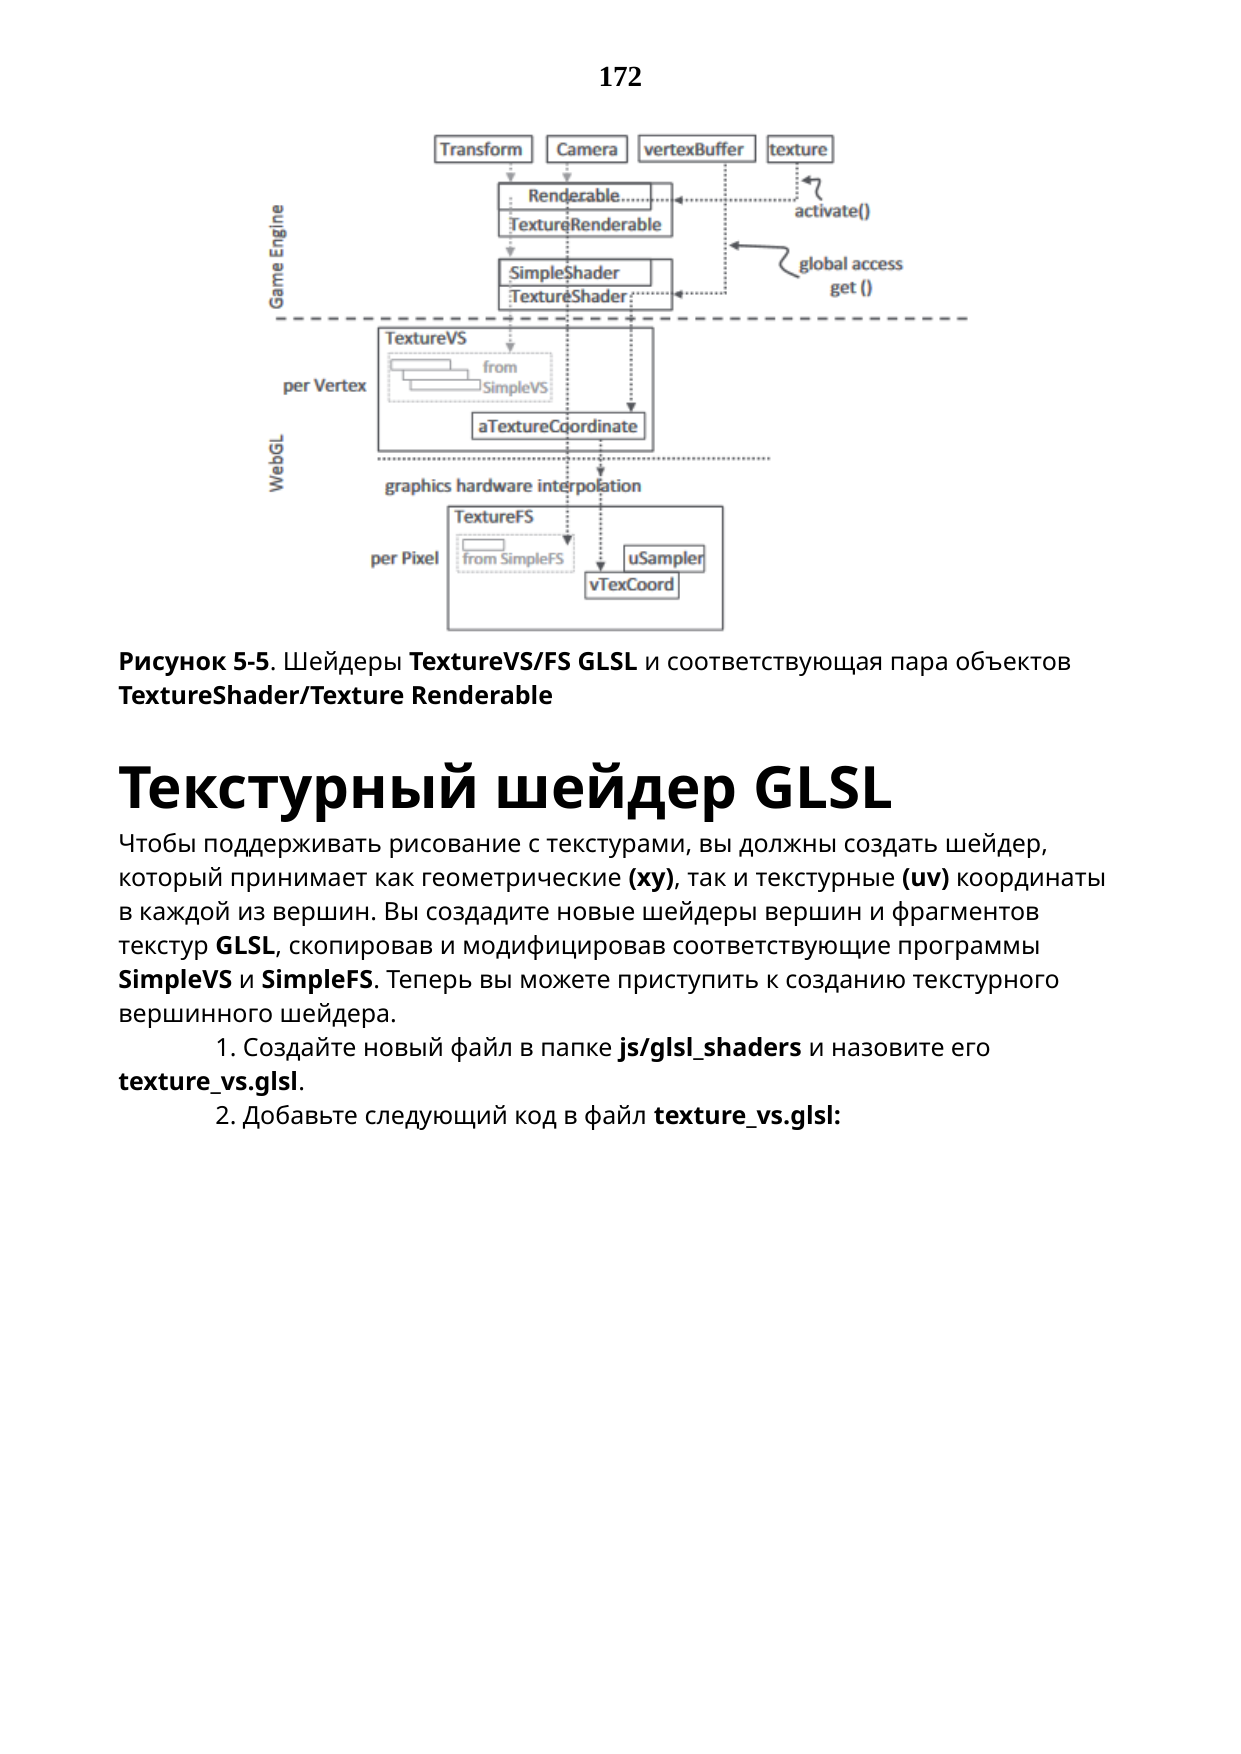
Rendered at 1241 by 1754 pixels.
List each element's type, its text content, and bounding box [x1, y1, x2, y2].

text 2. Добавьте следующий код в файл texture_vs.glsl: [118, 1098, 1122, 1132]
picture [259, 122, 982, 644]
text Рисунок 5-5. Шейдеры TextureVS/FS GLSL и соответствующая пара объектов TextureShader/Texture Renderable [118, 644, 1122, 712]
text Чтобы поддерживать рисование с текстурами, вы должны создать шейдер, который принимает как геометрические (xy), так и текстурные (uv) координаты в каждой из вершин. Вы создадите новые шейдеры вершин и фрагментов текстур GLSL, скопировав и модифицировав соответствующие программы SimpleVS и SimpleFS. Теперь вы можете приступить к созданию текстурного вершинного шейдера. [118, 826, 1122, 1030]
text Текстурный шейдер GLSL [118, 746, 1122, 826]
text 1. Создайте новый файл в папке js/glsl_shaders и назовите его texture_vs.glsl. [118, 1030, 1122, 1098]
